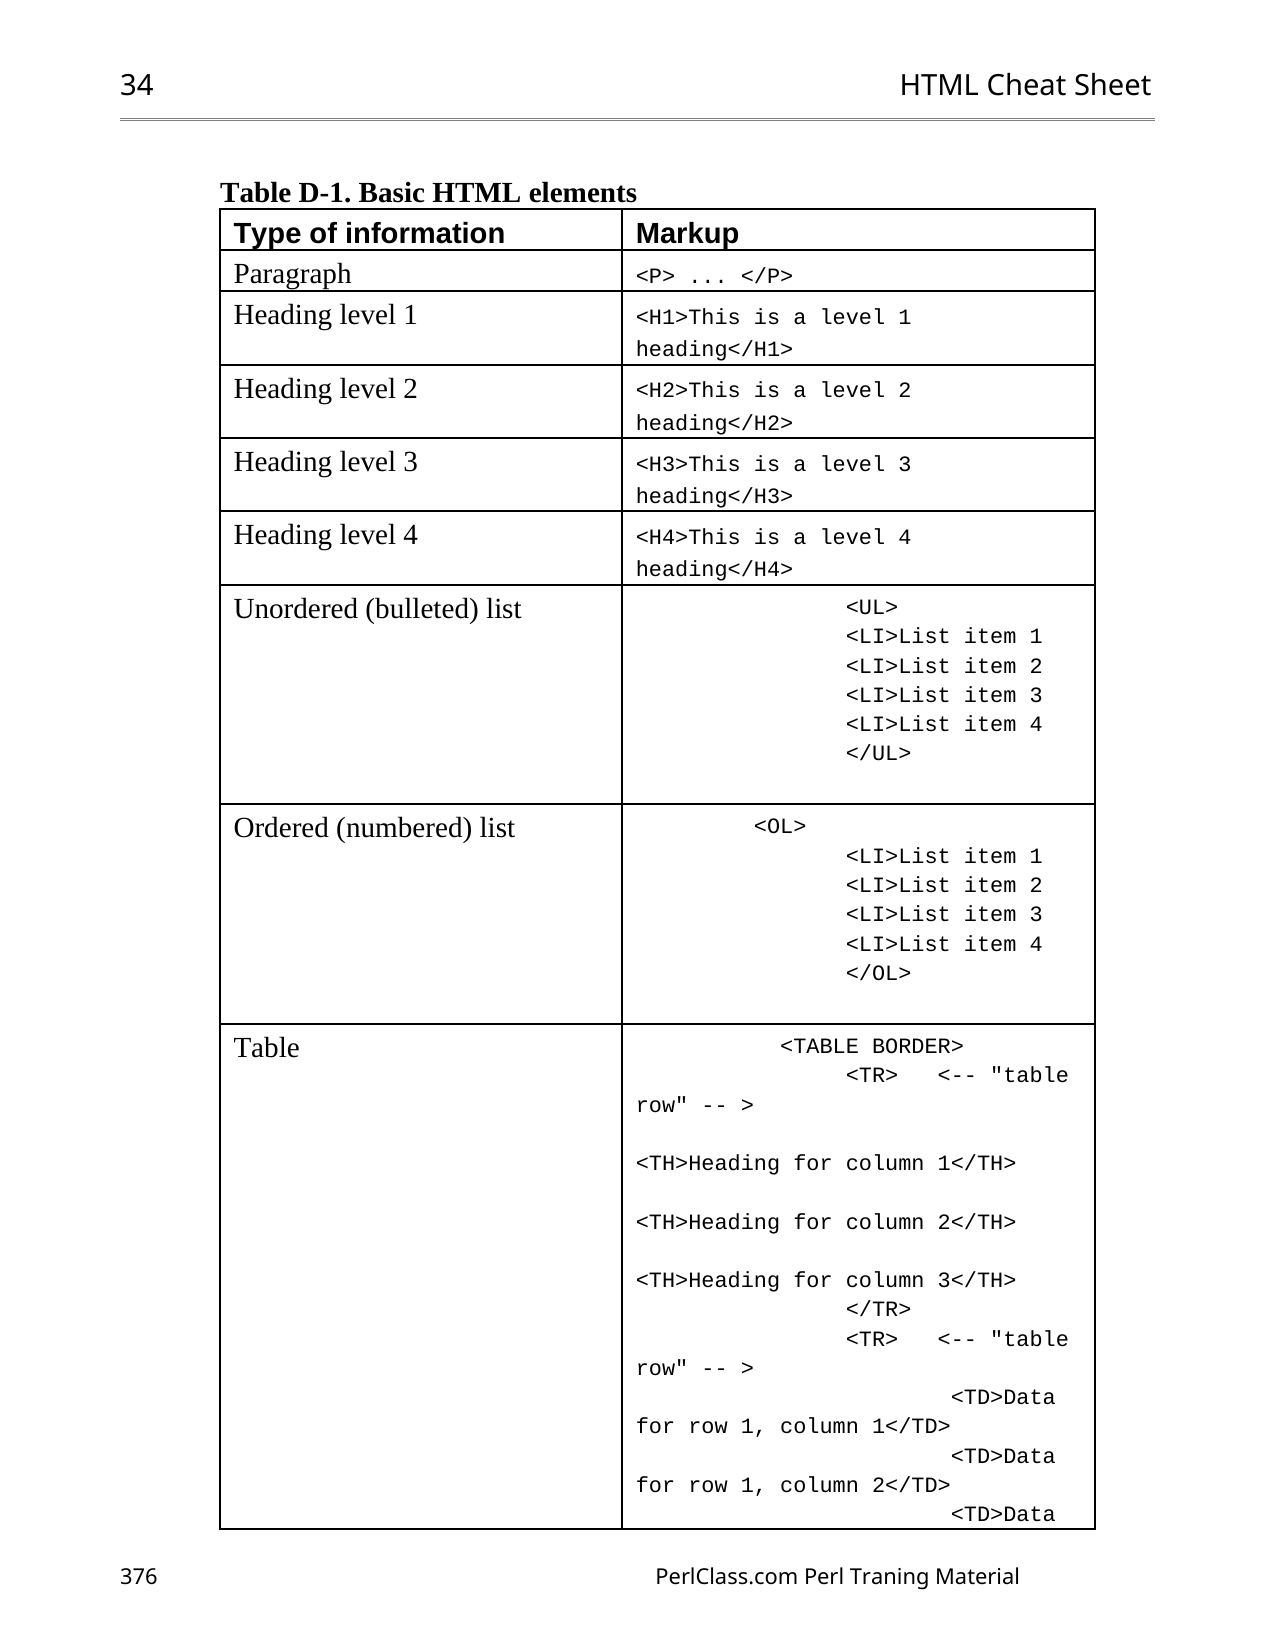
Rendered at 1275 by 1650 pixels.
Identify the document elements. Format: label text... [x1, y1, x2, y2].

table_cell <H3>This is a level 3 heading</H3> [623, 439, 1094, 510]
table_cell <P> ... </P> [623, 251, 1094, 290]
table_cell Heading level 1 [221, 292, 621, 363]
table_cell Heading level 4 [221, 512, 621, 583]
table_cell <UL> <LI>List item 1 <LI>List item 2 <LI>List item 3 <LI>List item 4 </UL> [623, 586, 1094, 803]
table_cell Unordered (bulleted) list [221, 586, 621, 803]
text Table D-1. Basic HTML elements [220, 176, 1155, 208]
table_cell <OL> <LI>List item 1 <LI>List item 2 <LI>List item 3 <LI>List item 4 </OL> [623, 805, 1094, 1022]
table_cell Table [221, 1025, 621, 1528]
table_cell <H4>This is a level 4 heading</H4> [623, 512, 1094, 583]
table_cell Ordered (numbered) list [221, 805, 621, 1022]
table_header Type of information [221, 210, 621, 249]
table_cell Paragraph [221, 251, 621, 290]
table_header Markup [623, 210, 1094, 249]
table_cell <H1>This is a level 1 heading</H1> [623, 292, 1094, 363]
table_cell Heading level 3 [221, 439, 621, 510]
table_cell Heading level 2 [221, 366, 621, 437]
table_cell <TABLE BORDER> <TR> <-- "table row" -- > <TH>Heading for column 1</TH> <TH>Heading for column 2</TH> <TH>Heading for column 3</TH> </TR> <TR> <-- "table row" -- > <TD>Data for row 1, column 1</TD> <TD>Data for row 1, column 2</TD> <TD>Data [623, 1025, 1094, 1528]
table_cell <H2>This is a level 2 heading</H2> [623, 366, 1094, 437]
